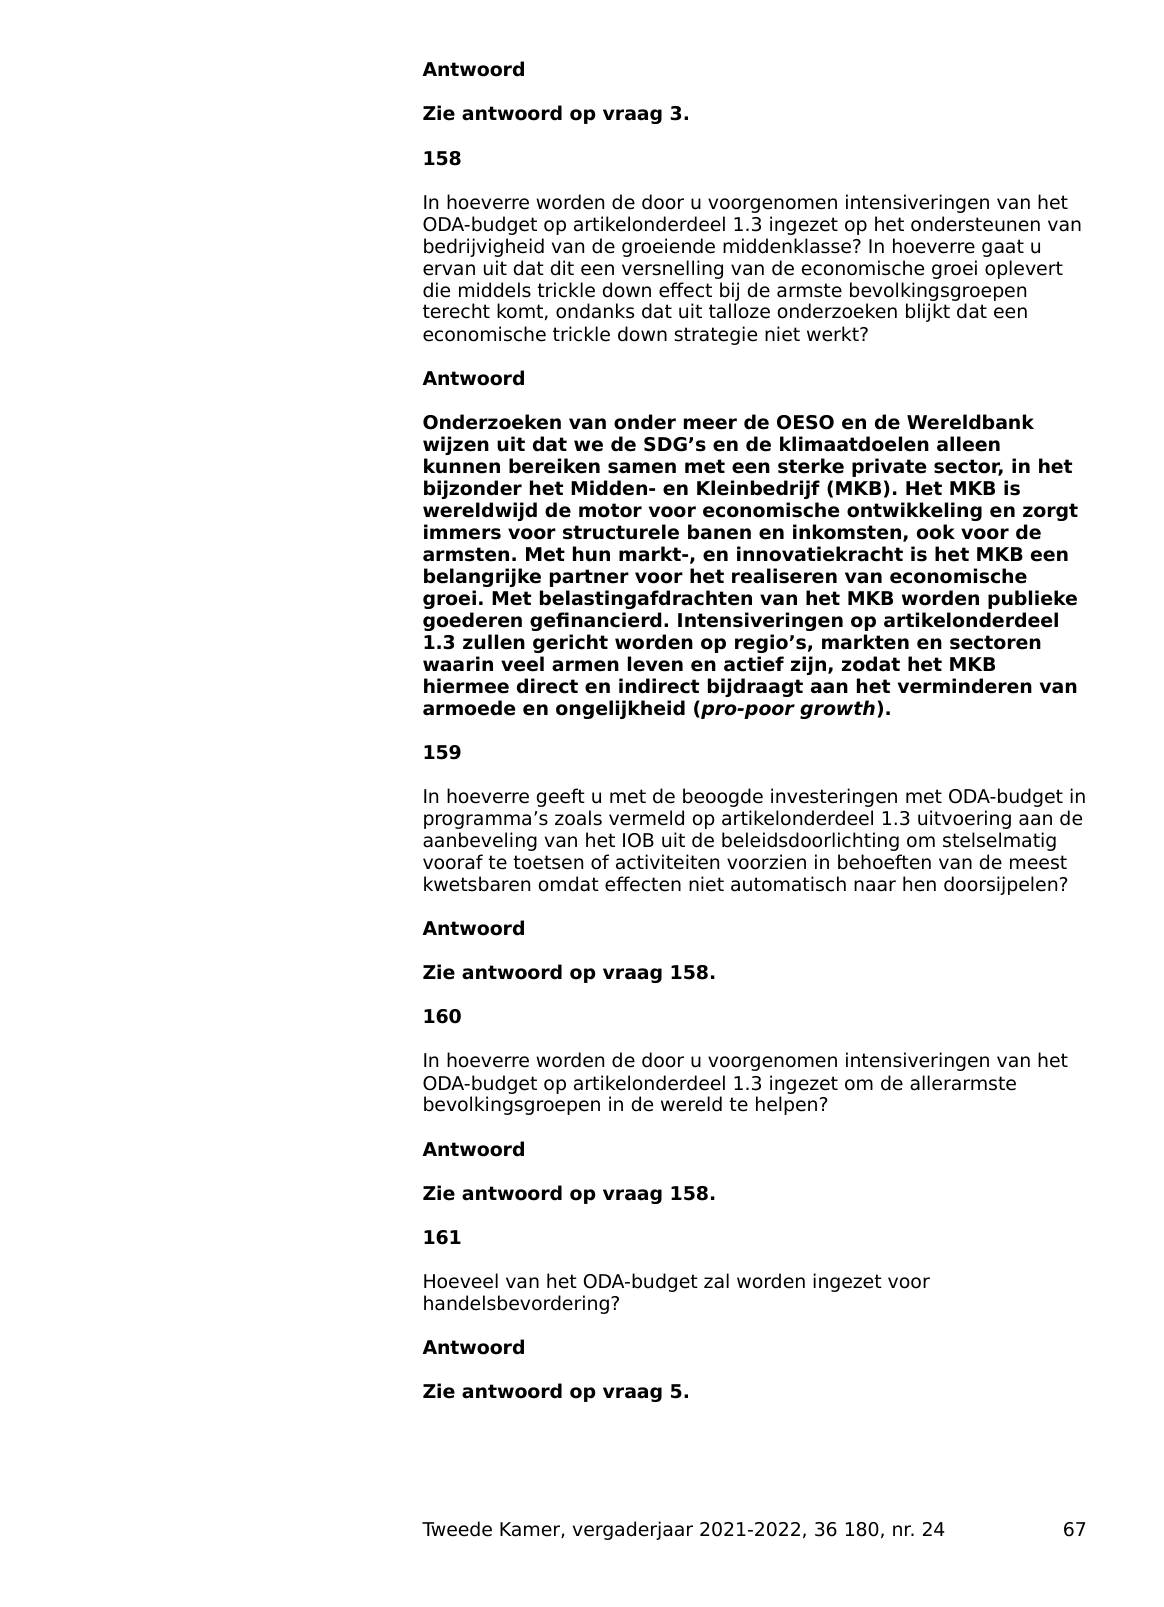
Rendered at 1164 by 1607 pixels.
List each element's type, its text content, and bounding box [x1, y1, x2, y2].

text Zie antwoord op vraag 158. [422, 962, 1087, 984]
text Onderzoeken van onder meer de OESO en de Wereldbank wijzen uit dat we de SDG’s en de klimaatdoelen alleen kunnen bereiken samen met een sterke private sector, in het bijzonder het Midden- en Kleinbedrijf (MKB). Het MKB is wereldwijd de motor voor economische ontwikkeling en zorgt immers voor structurele banen en inkomsten, ook voor de armsten. Met hun markt-, en innovatiekracht is het MKB een belangrijke partner voor het realiseren van economische groei. Met belastingafdrachten van het MKB worden publieke goederen gefinancierd. Intensiveringen op artikelonderdeel 1.3 zullen gericht worden op regio’s, markten en sectoren waarin veel armen leven en actief zijn, zodat het MKB hiermee direct en indirect bijdraagt aan het verminderen van armoede en ongelijkheid (pro-poor growth). [422, 412, 1087, 719]
text In hoeverre geeft u met de beoogde investeringen met ODA-budget in programma’s zoals vermeld op artikelonderdeel 1.3 uitvoering aan de aanbeveling van het IOB uit de beleidsdoorlichting om stelselmatig vooraf te toetsen of activiteiten voorzien in behoeften van de meest kwetsbaren omdat effecten niet automatisch naar hen doorsijpelen? [422, 786, 1087, 896]
subtitle Antwoord [422, 59, 1087, 81]
text Hoeveel van het ODA-budget zal worden ingezet voor handelsbevordering? [422, 1271, 1087, 1315]
text In hoeverre worden de door u voorgenomen intensiveringen van het ODA-budget op artikelonderdeel 1.3 ingezet om de allerarmste bevolkingsgroepen in de wereld te helpen? [422, 1050, 1087, 1116]
subtitle 161 [422, 1227, 1087, 1249]
subtitle Antwoord [422, 1138, 1087, 1161]
text Zie antwoord op vraag 3. [422, 103, 1087, 125]
subtitle Antwoord [422, 1337, 1087, 1359]
subtitle Antwoord [422, 918, 1087, 940]
subtitle 159 [422, 742, 1087, 764]
subtitle 158 [422, 147, 1087, 169]
subtitle 160 [422, 1006, 1087, 1028]
text Zie antwoord op vraag 158. [422, 1183, 1087, 1205]
text Zie antwoord op vraag 5. [422, 1381, 1087, 1403]
subtitle Antwoord [422, 368, 1087, 389]
text In hoeverre worden de door u voorgenomen intensiveringen van het ODA-budget op artikelonderdeel 1.3 ingezet op het ondersteunen van bedrijvigheid van de groeiende middenklasse? In hoeverre gaat u ervan uit dat dit een versnelling van de economische groei oplevert die middels trickle down effect bij de armste bevolkingsgroepen terecht komt, ondanks dat uit talloze onderzoeken blijkt dat een economische trickle down strategie niet werkt? [422, 192, 1087, 345]
